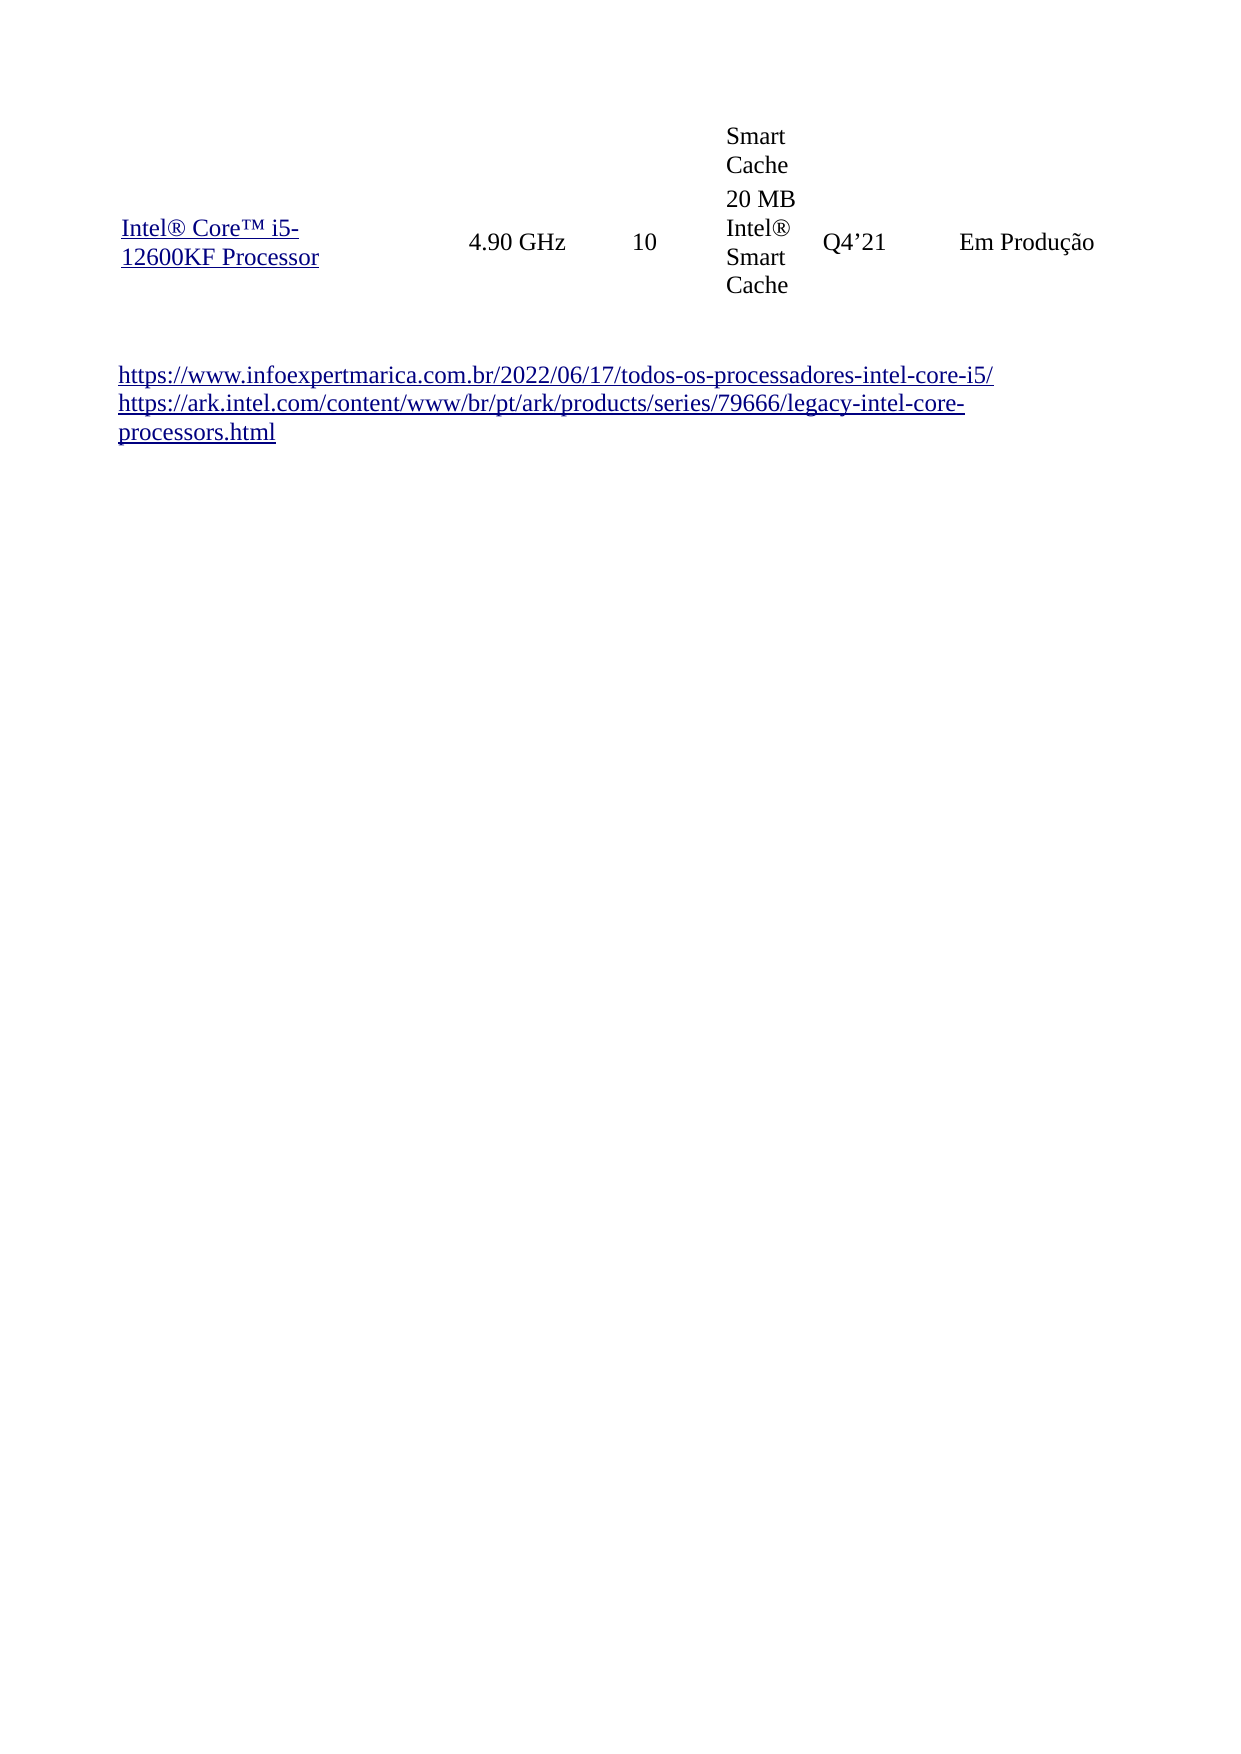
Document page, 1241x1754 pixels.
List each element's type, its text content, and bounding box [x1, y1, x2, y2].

table_cell Intel® Core™ i5-12600KF Processor [118, 181, 323, 302]
table_cell [629, 118, 723, 181]
text https://www.infoexpertmarica.com.br/2022/06/17/todos-os-processadores-intel-core-i5/ [118, 360, 1122, 388]
text https://ark.intel.com/content/www/br/pt/ark/products/series/79666/legacy-intel-core-processors.html [118, 388, 1122, 446]
table_cell [466, 118, 629, 181]
table_cell [324, 181, 466, 302]
table_cell [324, 118, 466, 181]
table_cell [820, 118, 956, 181]
table_cell 4.90 GHz [466, 181, 629, 302]
table_cell Smart Cache [723, 118, 820, 181]
table_cell [956, 118, 1122, 181]
table_cell Q4’21 [820, 181, 956, 302]
table_cell 20 MB Intel® Smart Cache [723, 181, 820, 302]
table_cell 10 [629, 181, 723, 302]
table_cell [118, 118, 323, 181]
table_cell Em Produção [956, 181, 1122, 302]
